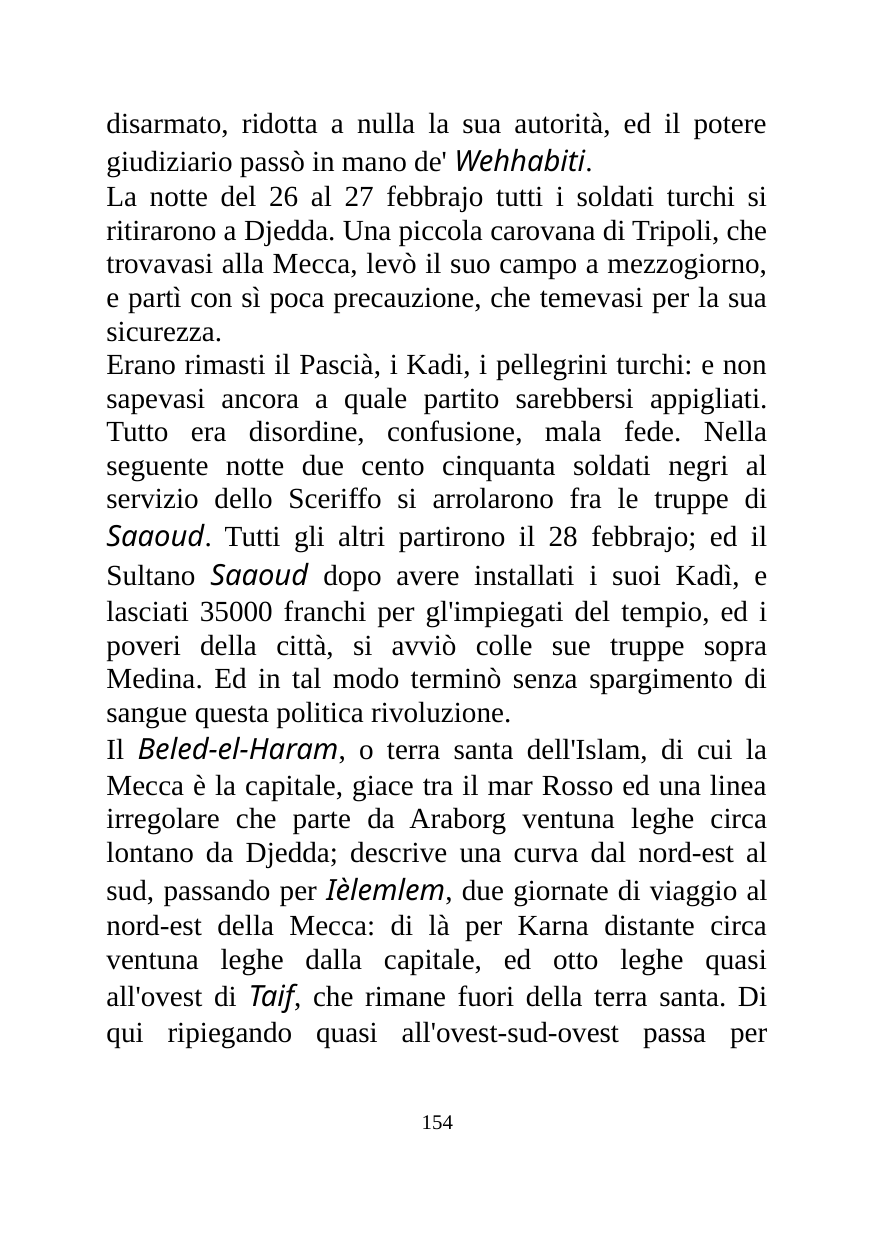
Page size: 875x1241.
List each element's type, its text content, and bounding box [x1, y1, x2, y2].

text disarmato, ridotta a nulla la sua autorità, ed il potere giudiziario passò in mano de' Wehhabiti. [106, 106, 768, 179]
text Erano rimasti il Pascià, i Kadi, i pellegrini turchi: e non sapevasi ancora a quale partito sarebbersi appigliati. Tutto era disordine, confusione, mala fede. Nella seguente notte due cento cinquanta soldati negri al servizio dello Sceriffo si arrolarono fra le truppe di Saaoud. Tutti gli altri partirono il 28 febbrajo; ed il Sultano Saaoud dopo avere installati i suoi Kadì, e lasciati 35000 franchi per gl'impiegati del tempio, ed i poveri della città, si avviò colle sue truppe sopra Medina. Ed in tal modo terminò senza spargimento di sangue questa politica rivoluzione. [106, 347, 768, 728]
text La notte del 26 al 27 febbrajo tutti i soldati turchi si ritirarono a Djedda. Una piccola carovana di Tripoli, che trovavasi alla Mecca, levò il suo campo a mezzogiorno, e partì con sì poca precauzione, che temevasi per la sua sicurezza. [106, 179, 768, 347]
text Il Beled-el-Haram, o terra santa dell'Islam, di cui la Mecca è la capitale, giace tra il mar Rosso ed una linea irregolare che parte da Araborg ventuna leghe circa lontano da Djedda; descrive una curva dal nord-est al sud, passando per Ièlemlem, due giornate di viaggio al nord-est della Mecca: di là per Karna distante circa ventuna leghe dalla capitale, ed otto leghe quasi all'ovest di Taif, che rimane fuori della terra santa. Di qui ripiegando quasi all'ovest-sud-ovest passa per [106, 728, 768, 1049]
